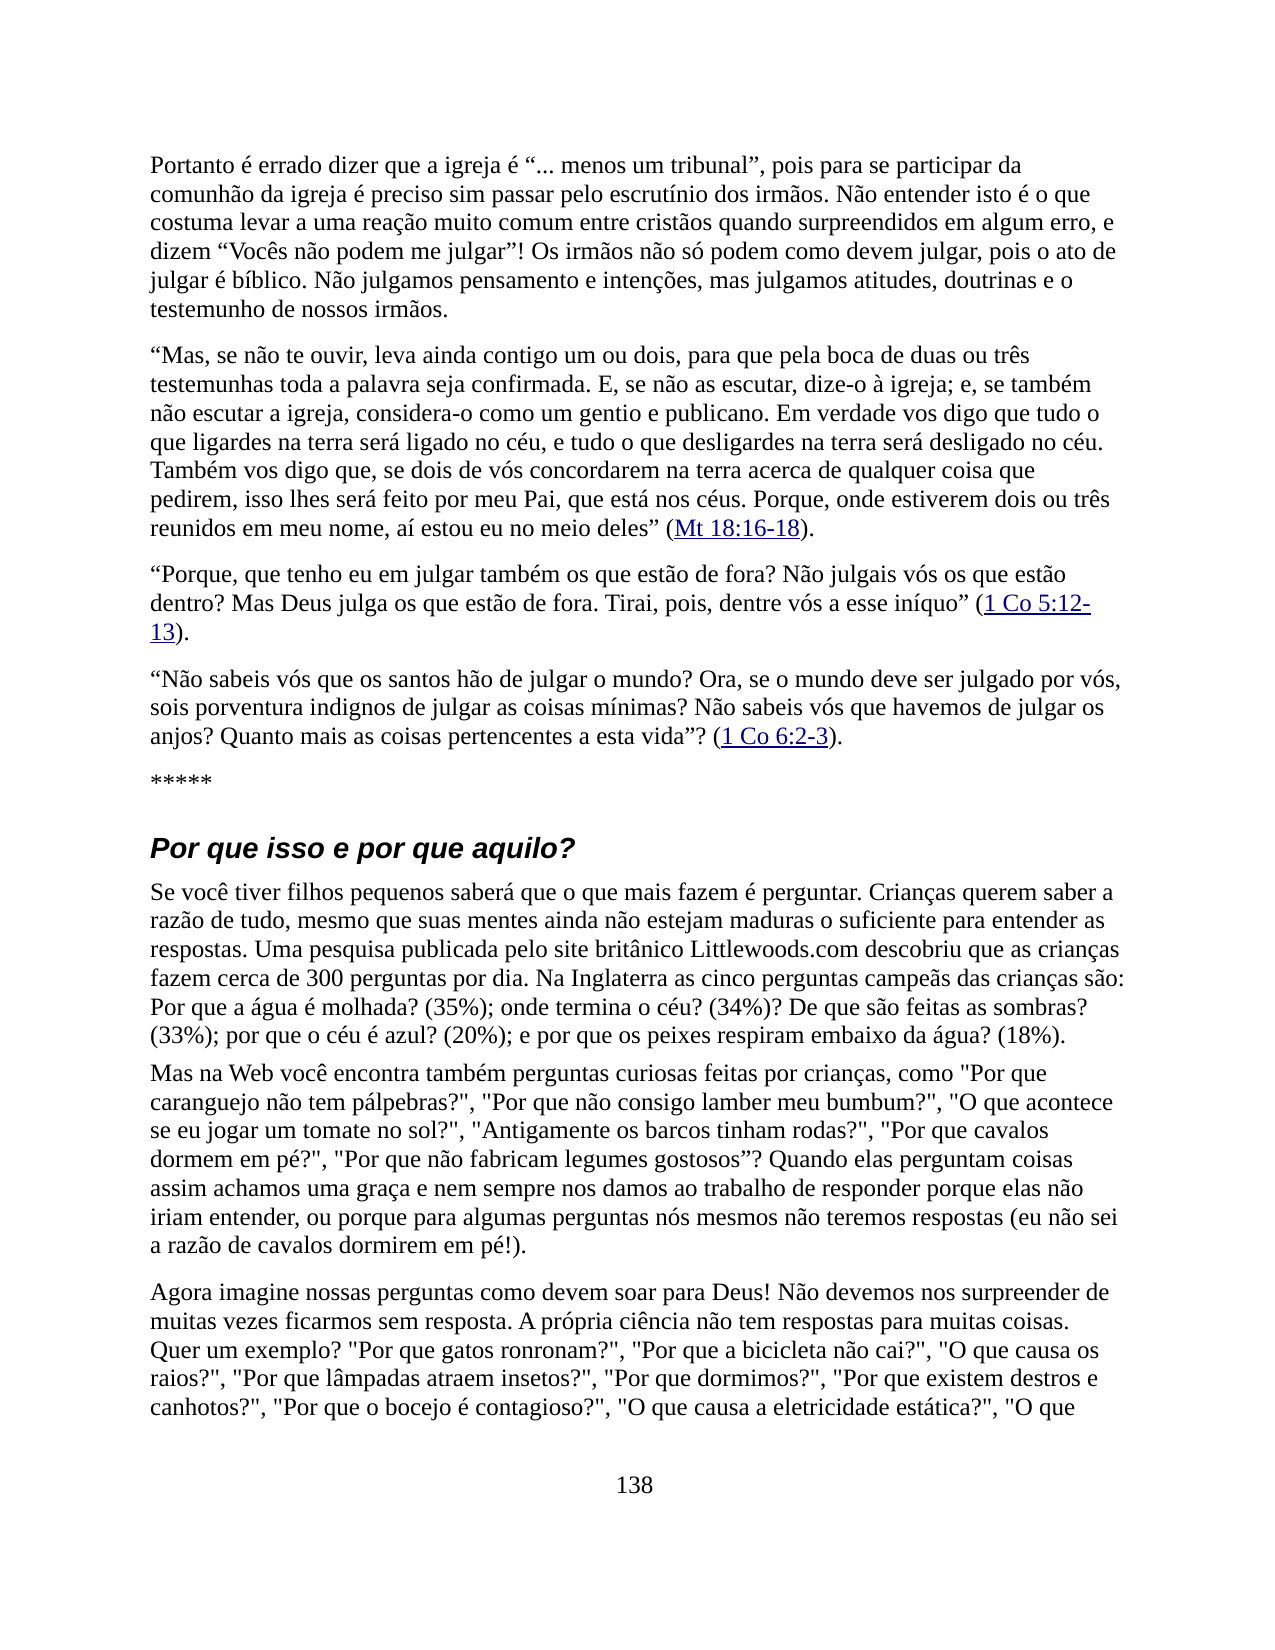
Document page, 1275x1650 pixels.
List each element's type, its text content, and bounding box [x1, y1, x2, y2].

subtitle Por que isso e por que aquilo? [150, 831, 1125, 864]
text “Não sabeis vós que os santos hão de julgar o mundo? Ora, se o mundo deve ser julgado por vós, sois porventura indignos de julgar as coisas mínimas? Não sabeis vós que havemos de julgar os anjos? Quanto mais as coisas pertencentes a esta vida”? (1 Co 6:2-3). [150, 664, 1125, 750]
text Se você tiver filhos pequenos saberá que o que mais fazem é perguntar. Crianças querem saber a razão de tudo, mesmo que suas mentes ainda não estejam maduras o suficiente para entender as respostas. Uma pesquisa publicada pelo site britânico Littlewoods.com descobriu que as crianças fazem cerca de 300 perguntas por dia. Na Inglaterra as cinco perguntas campeãs das crianças são: Por que a água é molhada? (35%); onde termina o céu? (34%)? De que são feitas as sombras? (33%); por que o céu é azul? (20%); e por que os peixes respiram embaixo da água? (18%). [150, 877, 1125, 1049]
text Portanto é errado dizer que a igreja é “... menos um tribunal”, pois para se participar da comunhão da igreja é preciso sim passar pelo escrutínio dos irmãos. Não entender isto é o que costuma levar a uma reação muito comum entre cristãos quando surpreendidos em algum erro, e dizem “Vocês não podem me julgar”! Os irmãos não só podem como devem julgar, pois o ato de julgar é bíblico. Não julgamos pensamento e intenções, mas julgamos atitudes, doutrinas e o testemunho de nossos irmãos. [150, 150, 1125, 322]
text Mas na Web você encontra também perguntas curiosas feitas por crianças, como "Por que caranguejo não tem pálpebras?", "Por que não consigo lamber meu bumbum?", "O que acontece se eu jogar um tomate no sol?", "Antigamente os barcos tinham rodas?", "Por que cavalos dormem em pé?", "Por que não fabricam legumes gostosos”? Quando elas perguntam coisas assim achamos uma graça e nem sempre nos damos ao trabalho de responder porque elas não iriam entender, ou porque para algumas perguntas nós mesmos não teremos respostas (eu não sei a razão de cavalos dormirem em pé!). [150, 1058, 1125, 1259]
text Agora imagine nossas perguntas como devem soar para Deus! Não devemos nos surpreender de muitas vezes ficarmos sem resposta. A própria ciência não tem respostas para muitas coisas. Quer um exemplo? "Por que gatos ronronam?", "Por que a bicicleta não cai?", "O que causa os raios?", "Por que lâmpadas atraem insetos?", "Por que dormimos?", "Por que existem destros e canhotos?", "Por que o bocejo é contagioso?", "O que causa a eletricidade estática?", "O que [150, 1277, 1125, 1421]
text “Porque, que tenho eu em julgar também os que estão de fora? Não julgais vós os que estão dentro? Mas Deus julga os que estão de fora. Tirai, pois, dentre vós a esse iníquo” (1 Co 5:12-13). [150, 559, 1125, 646]
text ***** [150, 768, 1125, 797]
text “Mas, se não te ouvir, leva ainda contigo um ou dois, para que pela boca de duas ou três testemunhas toda a palavra seja confirmada. E, se não as escutar, dize-o à igreja; e, se também não escutar a igreja, considera-o como um gentio e publicano. Em verdade vos digo que tudo o que ligardes na terra será ligado no céu, e tudo o que desligardes na terra será desligado no céu. Também vos digo que, se dois de vós concordarem na terra acerca de qualquer coisa que pedirem, isso lhes será feito por meu Pai, que está nos céus. Porque, onde estiverem dois ou três reunidos em meu nome, aí estou eu no meio deles” (Mt 18:16-18). [150, 340, 1125, 542]
